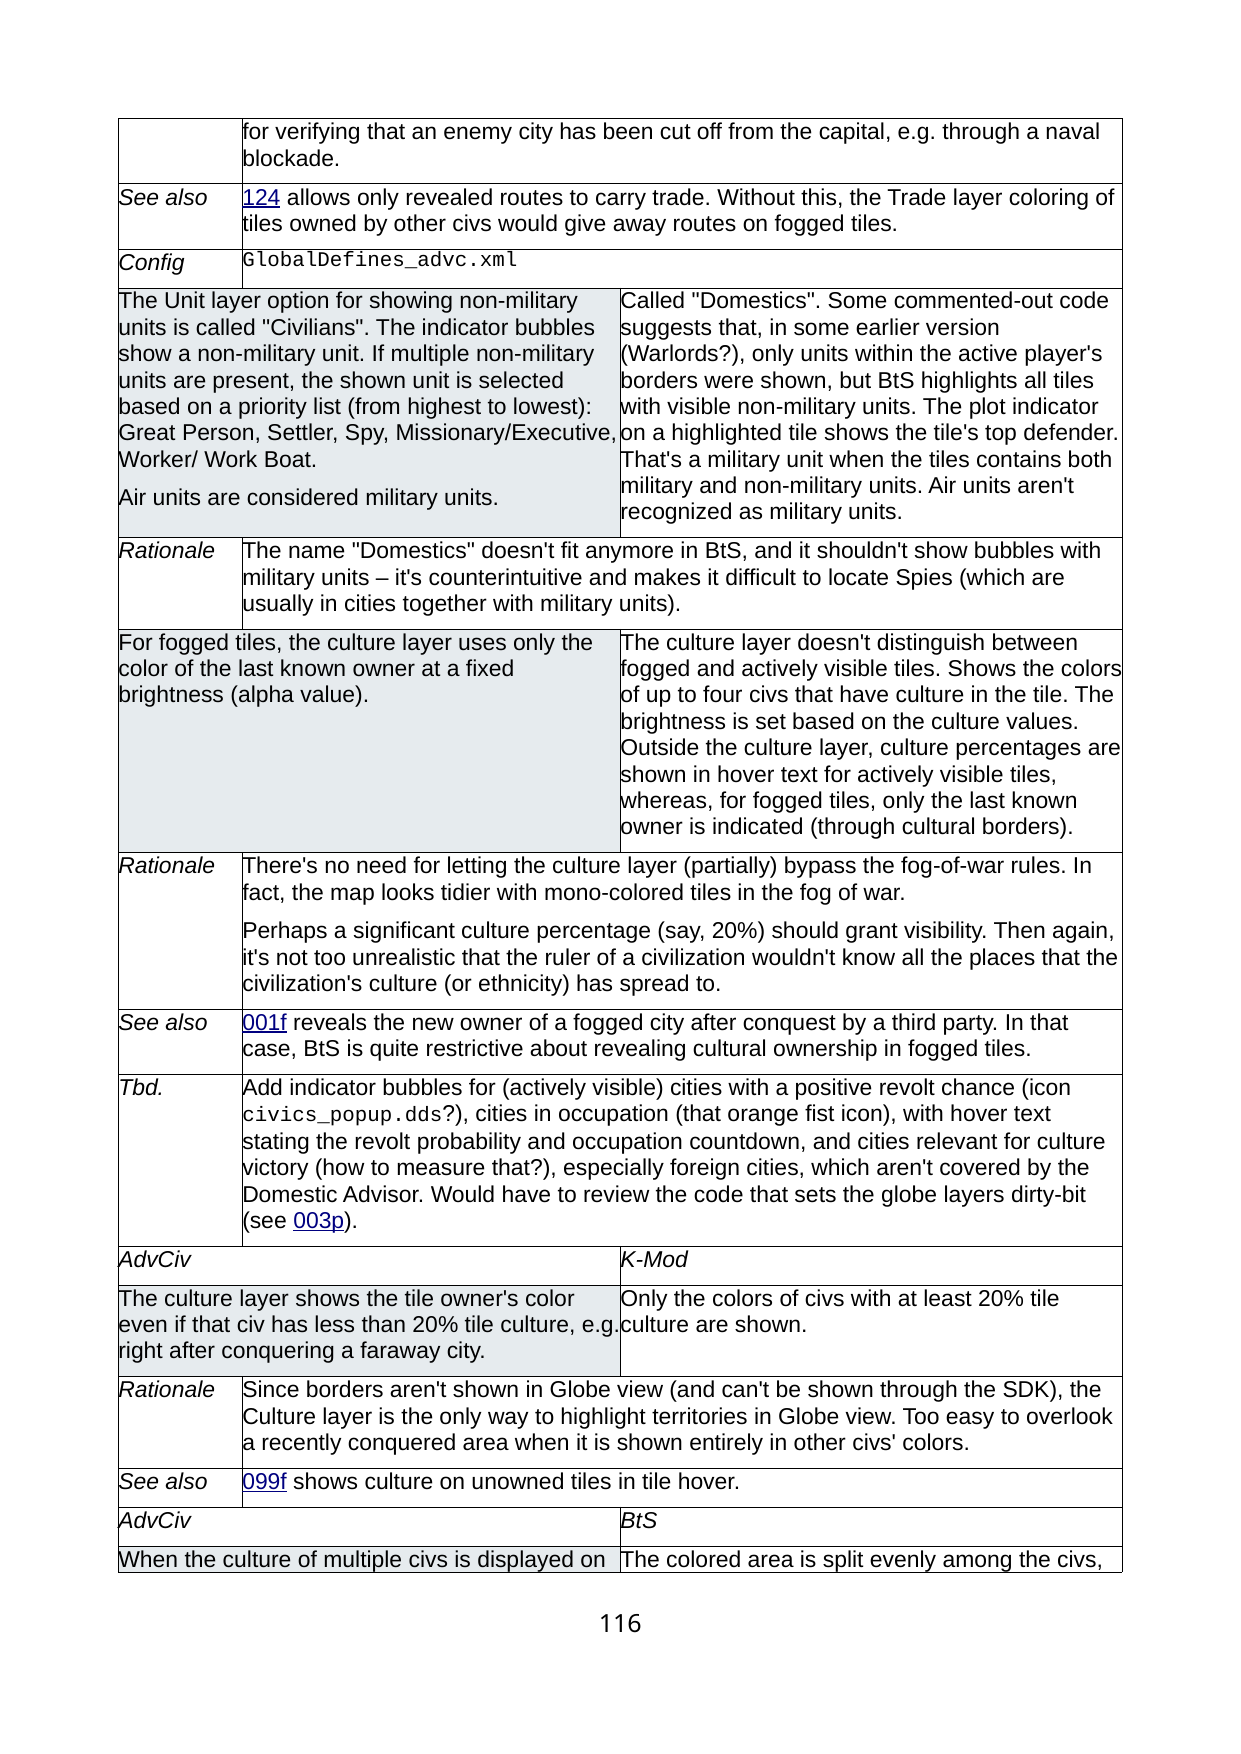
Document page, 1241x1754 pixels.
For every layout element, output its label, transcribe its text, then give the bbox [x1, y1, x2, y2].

table_cell See also [119, 1010, 242, 1074]
table_cell The colored area is split evenly among the civs, [621, 1547, 1122, 1572]
table_cell AdvCiv [119, 1508, 620, 1546]
table_cell The Unit layer option for showing non-military units is called "Civilians". The indicator bubbles show a non-military unit. If multiple non-military units are present, the shown unit is selected based on a priority list (from highest to lowest): Great Person, Settler, Spy, Missionary/Executive, Worker/ Work Boat. Air units are considered military units. [119, 289, 620, 537]
table_cell Rationale [119, 538, 242, 629]
table_cell Called "Domestics". Some commented-out code suggests that, in some earlier version (Warlords?), only units within the active player's borders were shown, but BtS highlights all tiles with visible non-military units. The plot indicator on a highlighted tile shows the tile's top defender. That's a military unit when the tiles contains both military and non-military units. Air units aren't recognized as military units. [621, 289, 1122, 537]
table_cell 099f shows culture on unowned tiles in tile hover. [243, 1469, 1122, 1507]
table_cell See also [119, 1469, 242, 1507]
table_cell Tbd. [119, 1075, 242, 1246]
table_cell When the culture of multiple civs is displayed on [119, 1547, 620, 1572]
table_cell Rationale [119, 1377, 242, 1468]
table_cell The name "Domestics" doesn't fit anymore in BtS, and it shouldn't show bubbles with military units – it's counterintuitive and makes it difficult to locate Spies (which are usually in cities together with military units). [243, 538, 1122, 629]
table_cell 124 allows only revealed routes to carry trade. Without this, the Trade layer coloring of tiles owned by other civs would give away routes on fogged tiles. [243, 184, 1122, 248]
table_cell Since borders aren't shown in Globe view (and can't be shown through the SDK), the Culture layer is the only way to highlight territories in Globe view. Too easy to overlook a recently conquered area when it is shown entirely in other civs' colors. [243, 1377, 1122, 1468]
table_cell [119, 119, 242, 183]
table_cell 001f reveals the new owner of a fogged city after conquest by a third party. In that case, BtS is quite restrictive about revealing cultural ownership in fogged tiles. [243, 1010, 1122, 1074]
table_cell For fogged tiles, the culture layer uses only the color of the last known owner at a fixed brightness (alpha value). [119, 630, 620, 852]
table_cell for verifying that an enemy city has been cut off from the capital, e.g. through a naval blockade. [243, 119, 1122, 183]
table_cell Only the colors of civs with at least 20% tile culture are shown. [621, 1286, 1122, 1376]
table_cell See also [119, 184, 242, 248]
table_cell BtS [621, 1508, 1122, 1546]
table_cell The culture layer doesn't distinguish between fogged and actively visible tiles. Shows the colors of up to four civs that have culture in the tile. The brightness is set based on the culture values. Outside the culture layer, culture percentages are shown in hover text for actively visible tiles, whereas, for fogged tiles, only the last known owner is indicated (through cultural borders). [621, 630, 1122, 852]
table_cell K-Mod [621, 1247, 1122, 1285]
table_cell The culture layer shows the tile owner's color even if that civ has less than 20% tile culture, e.g. right after conquering a faraway city. [119, 1286, 620, 1376]
table_cell Add indicator bubbles for (actively visible) cities with a positive revolt chance (icon civics_popup.dds?), cities in occupation (that orange fist icon), with hover text stating the revolt probability and occupation countdown, and cities relevant for culture victory (how to measure that?), especially foreign cities, which aren't covered by the Domestic Advisor. Would have to review the code that sets the globe layers dirty-bit (see 003p). [243, 1075, 1122, 1246]
table_cell Config [119, 250, 242, 287]
table_cell Rationale [119, 853, 242, 1009]
table_cell There's no need for letting the culture layer (partially) bypass the fog-of-war rules. In fact, the map looks tidier with mono-colored tiles in the fog of war. Perhaps a significant culture percentage (say, 20%) should grant visibility. Then again, it's not too unrealistic that the ruler of a civilization wouldn't know all the places that the civilization's culture (or ethnicity) has spread to. [243, 853, 1122, 1009]
table_cell AdvCiv [119, 1247, 620, 1285]
table_cell GlobalDefines_advc.xml [243, 250, 1122, 287]
